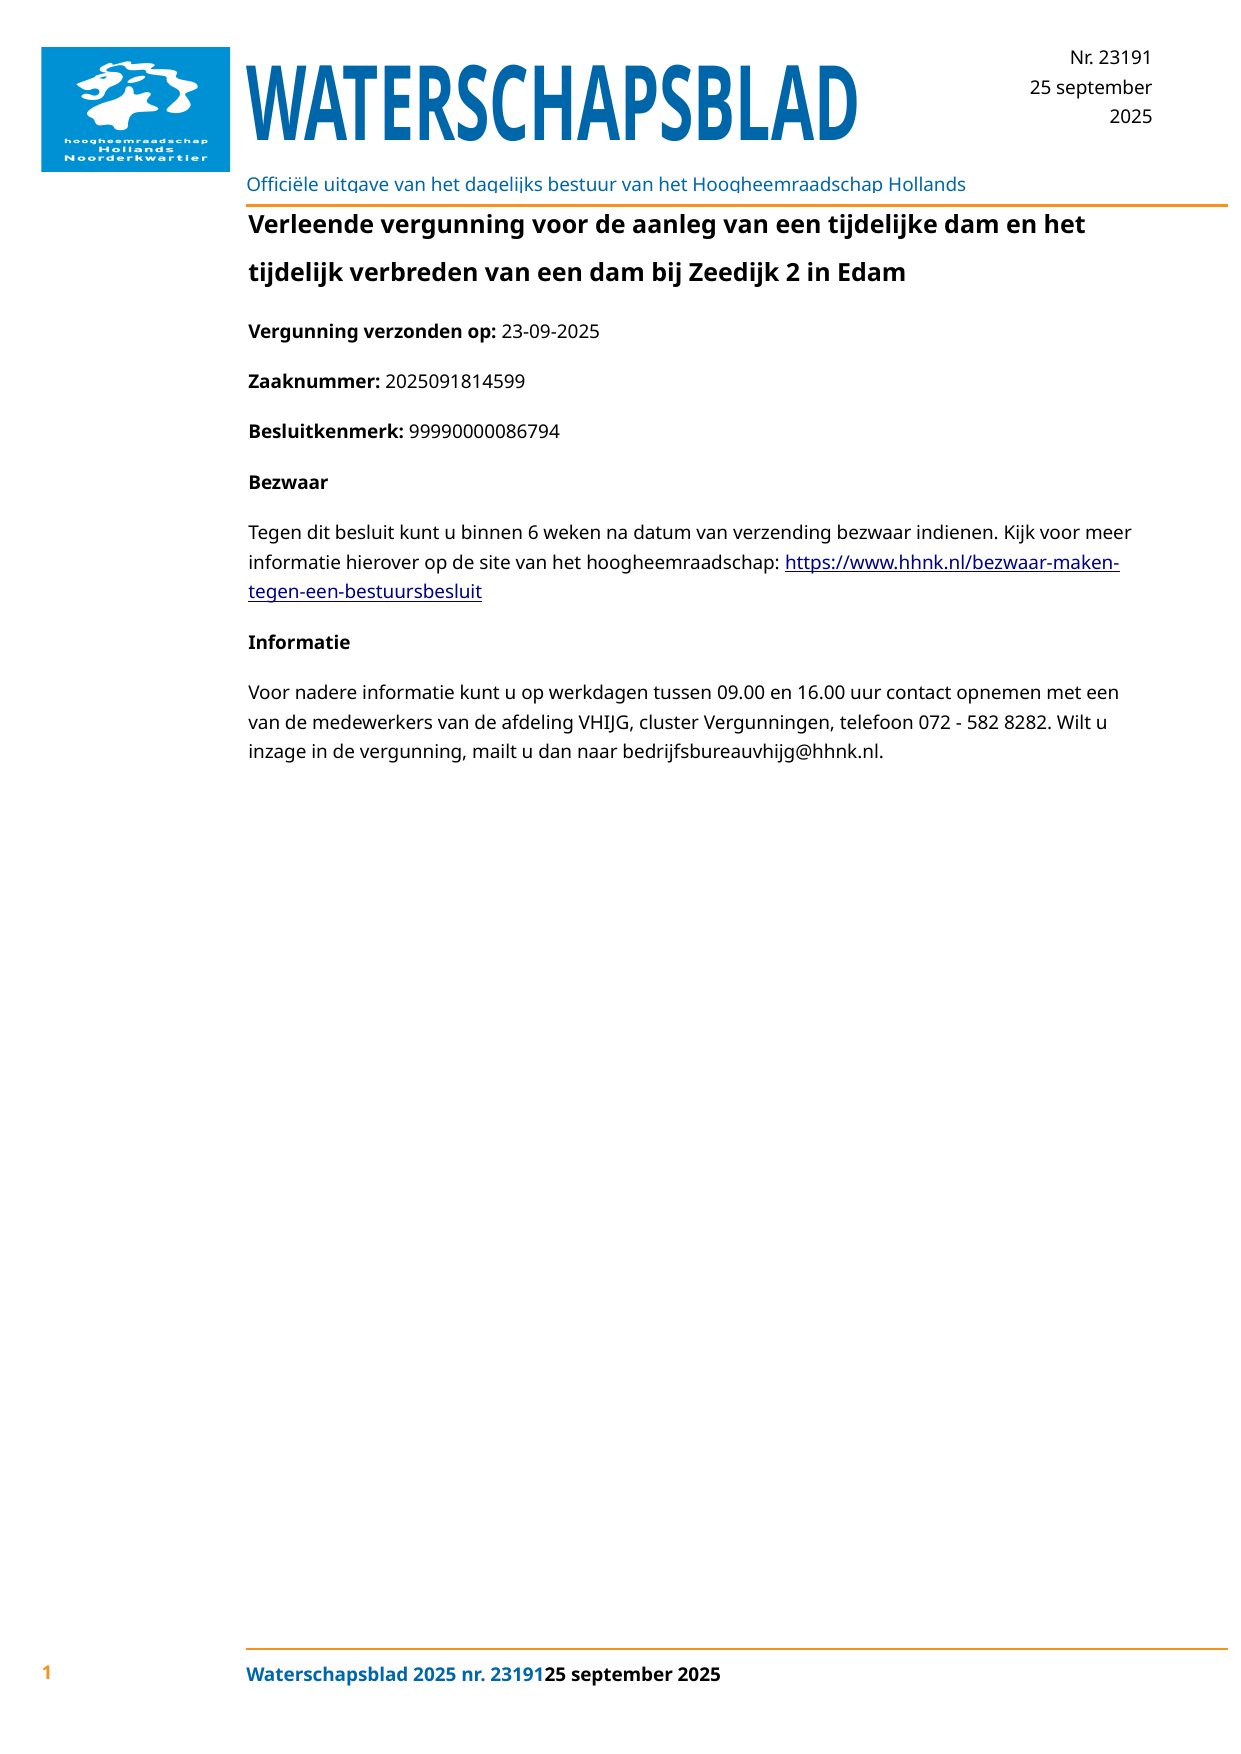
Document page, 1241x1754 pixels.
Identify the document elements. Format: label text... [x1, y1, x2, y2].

text Zaaknummer: 2025091814599 [248, 368, 1152, 394]
picture [88, 87, 157, 130]
text Verleende vergunning voor de aanleg van een tijdelijke dam en het tijdelijk verbreden van een dam bij Zeedijk 2 in Edam [248, 207, 1152, 288]
text Vergunning verzonden op: 23-09-2025 [248, 318, 1152, 344]
picture [129, 76, 144, 82]
text Besluitkenmerk: 99990000086794 [248, 419, 1152, 444]
picture [118, 62, 197, 112]
text Voor nadere informatie kunt u op werkdagen tussen 09.00 en 16.00 uur contact opnemen met een van de medewerkers van de afdeling VHIJG, cluster Vergunningen, telefoon 072 - 582 8282. Wilt u inzage in de vergunning, mailt u dan naar bedrijfsbureauvhijg@hhnk.nl. [248, 679, 1152, 764]
text Informatie [248, 629, 1152, 655]
text Bezwaar [248, 469, 1152, 495]
text Tegen dit besluit kunt u binnen 6 weken na datum van verzending bezwaar indienen. Kijk voor meer informatie hierover op de site van het hoogheemraadschap: https://www.hhnk.nl/bezwaar-maken-tegen-een-bestuursbesluit [248, 519, 1152, 604]
picture [78, 64, 122, 99]
